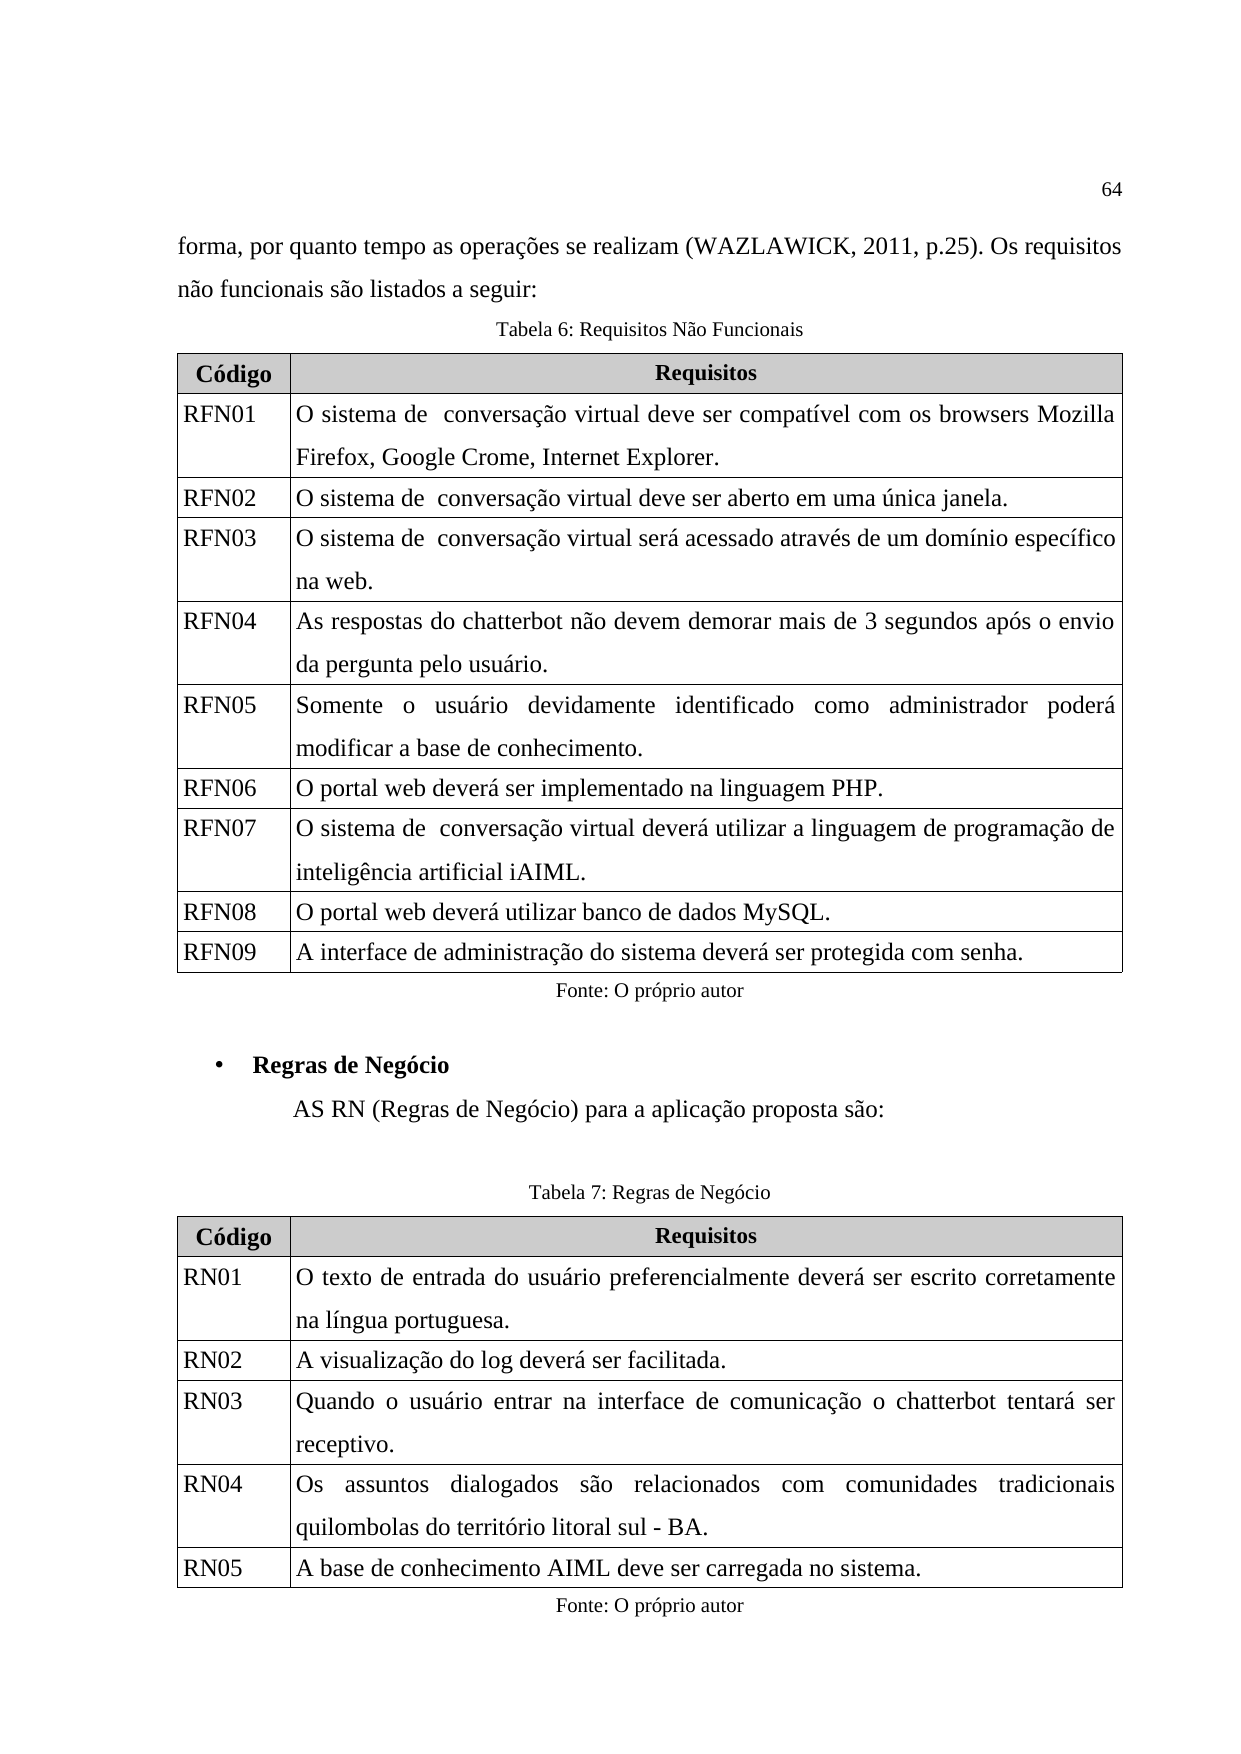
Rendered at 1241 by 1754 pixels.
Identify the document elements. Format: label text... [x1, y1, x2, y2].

table_cell Fonte: O próprio autor [177, 973, 1122, 1007]
text Tabela 7: Regras de Negócio [177, 1180, 1122, 1204]
table_cell A interface de administração do sistema deverá ser protegida com senha. [291, 932, 1122, 972]
table_cell O sistema de conversação virtual deve ser aberto em uma única janela. [291, 478, 1122, 517]
table_cell RFN09 [178, 932, 290, 972]
text Tabela 6: Requisitos Não Funcionais [177, 317, 1122, 341]
table_cell RFN01 [178, 394, 290, 477]
table_cell Quando o usuário entrar na interface de comunicação o chatterbot tentará ser receptivo. [291, 1381, 1122, 1463]
table_cell RFN03 [178, 518, 290, 601]
text forma, por quanto tempo as operações se realizam (WAZLAWICK, 2011, p.25). Os requisitos não funcionais são listados a seguir: [177, 231, 1122, 303]
table_cell RN05 [178, 1548, 290, 1587]
table_cell O sistema de conversação virtual deverá utilizar a linguagem de programação de inteligência artificial iAIML. [291, 809, 1122, 891]
table_cell RN02 [178, 1341, 290, 1380]
text AS RN (Regras de Negócio) para a aplicação proposta são: [177, 1094, 1122, 1122]
table_cell A visualização do log deverá ser facilitada. [291, 1341, 1122, 1380]
table_header Código [178, 354, 290, 393]
table_cell O texto de entrada do usuário preferencialmente deverá ser escrito corretamente na língua portuguesa. [291, 1257, 1122, 1340]
table_cell RFN04 [178, 602, 290, 684]
table_cell RN01 [178, 1257, 290, 1340]
table_cell As respostas do chatterbot não devem demorar mais de 3 segundos após o envio da pergunta pelo usuário. [291, 602, 1122, 684]
table_header Código [178, 1217, 290, 1256]
list Regras de Negócio [215, 1051, 1122, 1079]
table_cell O portal web deverá ser implementado na linguagem PHP. [291, 769, 1122, 808]
table_cell RFN06 [178, 769, 290, 808]
table_cell RN04 [178, 1465, 290, 1547]
table_cell RN03 [178, 1381, 290, 1463]
table_cell O sistema de conversação virtual deve ser compatível com os browsers Mozilla Firefox, Google Crome, Internet Explorer. [291, 394, 1122, 477]
table_cell RFN07 [178, 809, 290, 891]
table_cell O portal web deverá utilizar banco de dados MySQL. [291, 892, 1122, 931]
table_header Requisitos [291, 1217, 1122, 1256]
table_cell O sistema de conversação virtual será acessado através de um domínio específico na web. [291, 518, 1122, 601]
table_cell RFN08 [178, 892, 290, 931]
table_cell RFN05 [178, 685, 290, 767]
table_cell Fonte: O próprio autor [177, 1588, 1122, 1623]
table_cell Os assuntos dialogados são relacionados com comunidades tradicionais quilombolas do território litoral sul - BA. [291, 1465, 1122, 1547]
table_header Requisitos [291, 354, 1122, 393]
table_cell RFN02 [178, 478, 290, 517]
table_cell A base de conhecimento AIML deve ser carregada no sistema. [291, 1548, 1122, 1587]
table_cell Somente o usuário devidamente identificado como administrador poderá modificar a base de conhecimento. [291, 685, 1122, 767]
